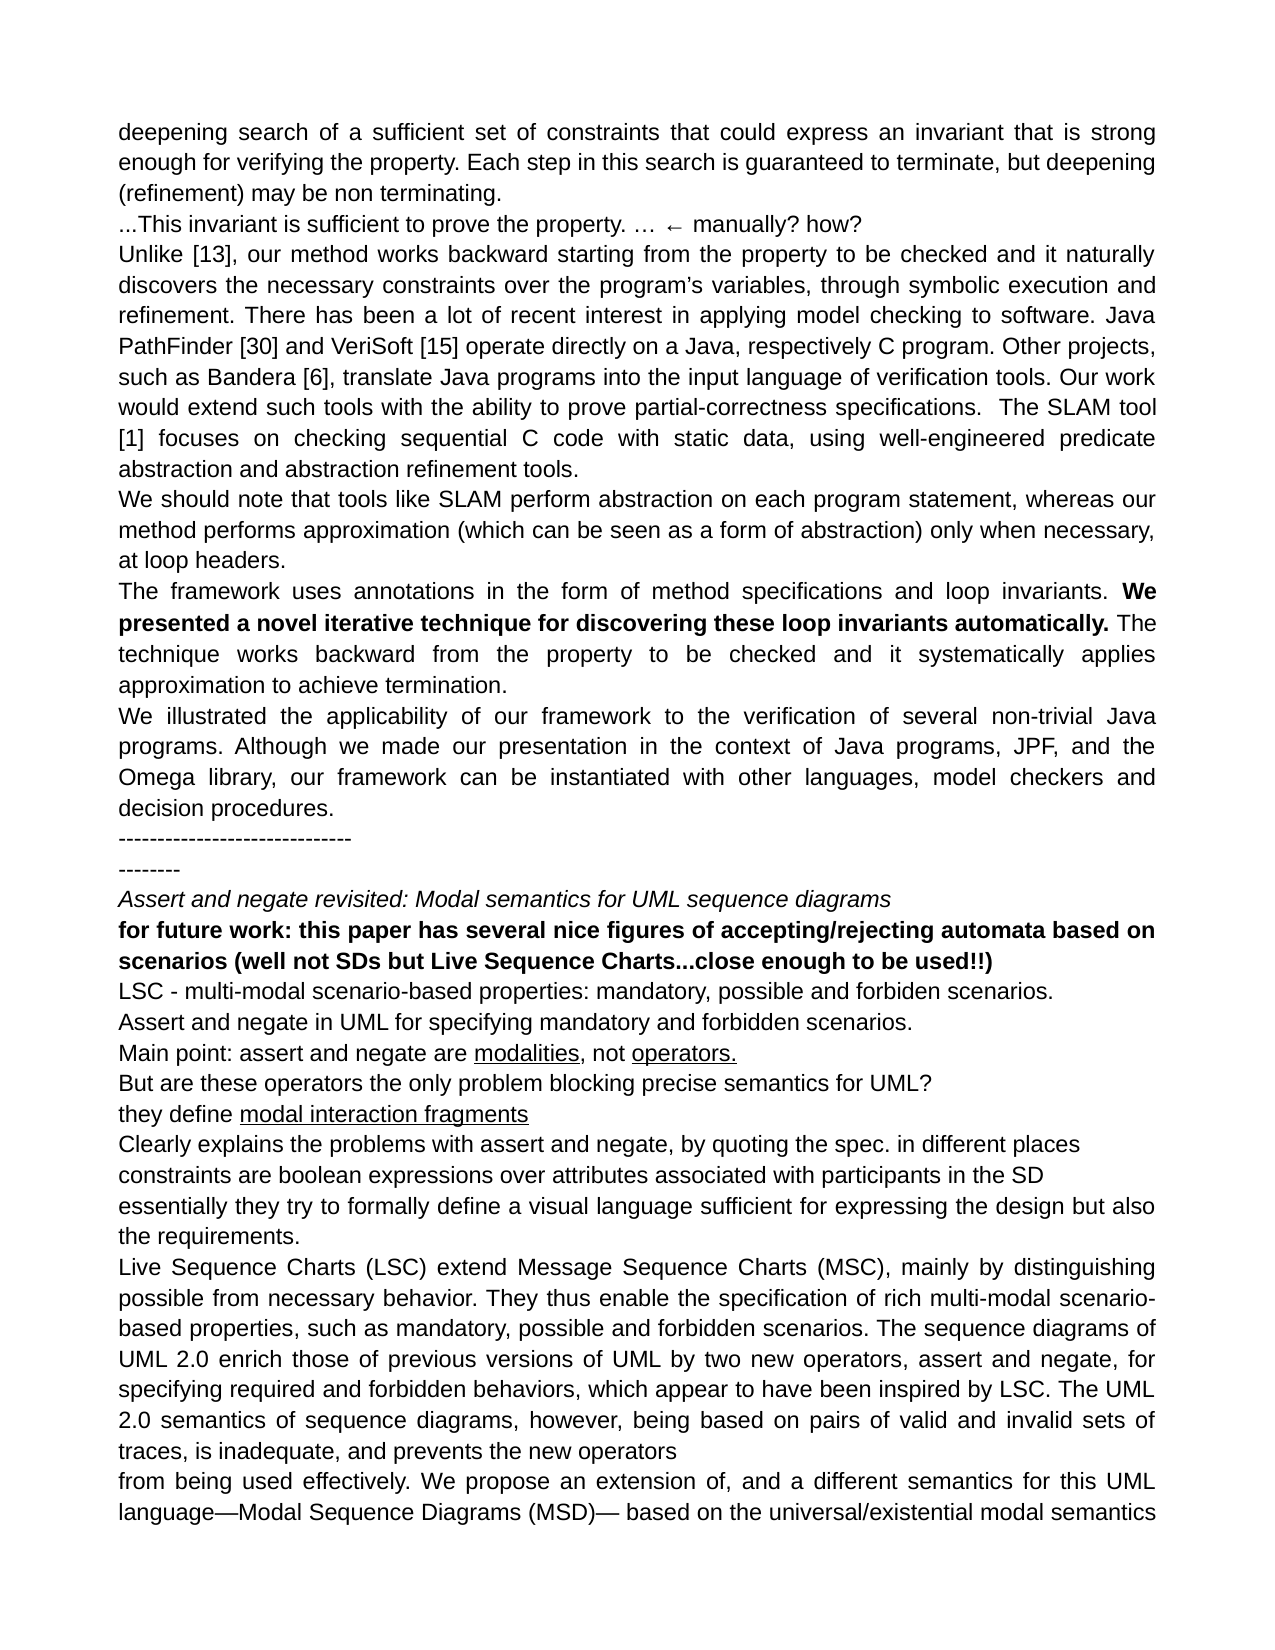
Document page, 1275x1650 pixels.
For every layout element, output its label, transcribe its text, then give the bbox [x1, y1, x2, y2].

text We illustrated the applicability of our framework to the verification of several non-trivial Java programs. Although we made our presentation in the context of Java programs, JPF, and the Omega library, our framework can be instantiated with other languages, model checkers and decision procedures. [118, 702, 1157, 821]
text ...This invariant is sufficient to prove the property. … ← manually? how? [118, 210, 1157, 237]
text Live Sequence Charts (LSC) extend Message Sequence Charts (MSC), mainly by distinguishing possible from necessary behavior. They thus enable the specification of rich multi-modal scenario-based properties, such as mandatory, possible and forbidden scenarios. The sequence diagrams of UML 2.0 enrich those of previous versions of UML by two new operators, assert and negate, for specifying required and forbidden behaviors, which appear to have been inspired by LSC. The UML 2.0 semantics of sequence diagrams, however, being based on pairs of valid and invalid sets of traces, is inadequate, and prevents the new operators [118, 1253, 1157, 1464]
text constraints are boolean expressions over attributes associated with participants in the SD [118, 1161, 1157, 1188]
text from being used effectively. We propose an extension of, and a different semantics for this UML language—Modal Sequence Diagrams (MSD)— based on the universal/existential modal semantics [118, 1468, 1157, 1525]
text ------------------------------ [118, 824, 1157, 851]
text Assert and negate revisited: Modal semantics for UML sequence diagrams [118, 886, 1157, 913]
text essentially they try to formally define a visual language sufficient for expressing the design but also the requirements. [118, 1192, 1157, 1249]
text for future work: this paper has several nice figures of accepting/rejecting automata based on scenarios (well not SDs but Live Sequence Charts...close enough to be used!!) [118, 916, 1157, 974]
text they define modal interaction fragments [118, 1100, 1157, 1127]
text Clearly explains the problems with assert and negate, by quoting the spec. in different places [118, 1131, 1157, 1158]
text Main point: assert and negate are modalities, not operators. [118, 1039, 1157, 1066]
text Unlike [13], our method works backward starting from the property to be checked and it naturally discovers the necessary constraints over the program’s variables, through symbolic execution and refinement. There has been a lot of recent interest in applying model checking to software. Java PathFinder [30] and VeriSoft [15] operate directly on a Java, respectively C program. Other projects, such as Bandera [6], translate Java programs into the input language of verification tools. Our work would extend such tools with the ability to prove partial-correctness specifications. The SLAM tool [1] focuses on checking sequential C code with static data, using well-engineered predicate abstraction and abstraction refinement tools. [118, 241, 1157, 482]
text Assert and negate in UML for specifying mandatory and forbidden scenarios. [118, 1008, 1157, 1035]
text -------- [118, 855, 1157, 882]
text The framework uses annotations in the form of method specifications and loop invariants. We presented a novel iterative technique for discovering these loop invariants automatically. The technique works backward from the property to be checked and it systematically applies approximation to achieve termination. [118, 577, 1157, 698]
text But are these operators the only problem blocking precise semantics for UML? [118, 1069, 1157, 1096]
text We should note that tools like SLAM perform abstraction on each program statement, whereas our method performs approximation (which can be seen as a form of abstraction) only when necessary, at loop headers. [118, 486, 1157, 574]
text LSC - multi-modal scenario-based properties: mandatory, possible and forbiden scenarios. [118, 978, 1157, 1004]
text deepening search of a sufficient set of constraints that could express an invariant that is strong enough for verifying the property. Each step in this search is guaranteed to terminate, but deepening (refinement) may be non terminating. [118, 118, 1157, 206]
